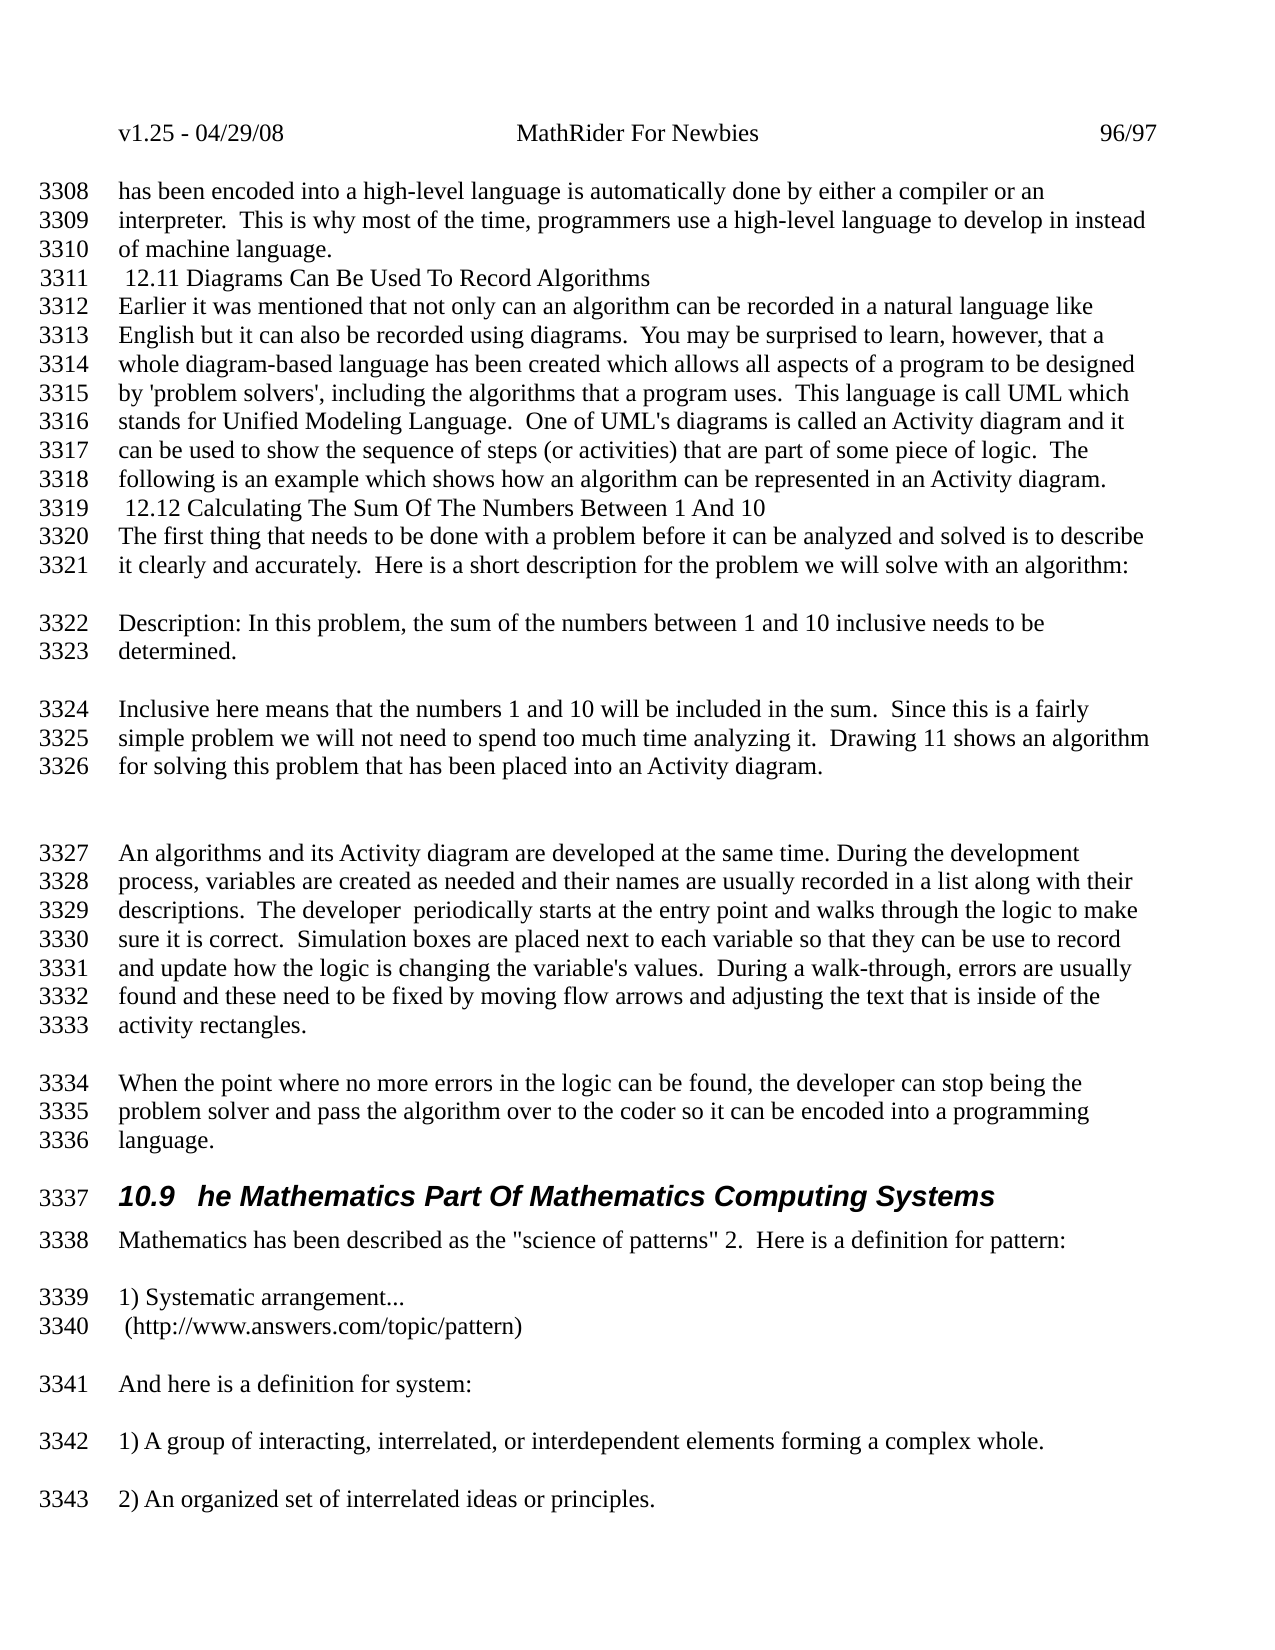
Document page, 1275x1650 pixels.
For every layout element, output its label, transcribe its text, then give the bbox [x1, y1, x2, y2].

text 1) A group of interacting, interrelated, or interdependent elements forming a complex whole. [118, 1426, 1157, 1455]
text 2) An organized set of interrelated ideas or principles. [118, 1484, 1157, 1512]
text (http://www.answers.com/topic/pattern) [118, 1311, 1157, 1340]
text And here is a definition for system: [118, 1369, 1157, 1397]
text has been encoded into a high-level language is automatically done by either a compiler or an interpreter. This is why most of the time, programmers use a high-level language to develop in instead of machine language. [118, 176, 1157, 263]
text Description: In this problem, the sum of the numbers between 1 and 10 inclusive needs to be determined. [118, 608, 1157, 665]
text Mathematics has been described as the "science of patterns" 2. Here is a definition for pattern: [118, 1225, 1157, 1254]
text 12.11 Diagrams Can Be Used To Record Algorithms [118, 263, 1157, 291]
text The first thing that needs to be done with a problem before it can be analyzed and solved is to describe it clearly and accurately. Here is a short description for the problem we will solve with an algorithm: [118, 521, 1157, 579]
text Inclusive here means that the numbers 1 and 10 will be included in the sum. Since this is a fairly simple problem we will not need to spend too much time analyzing it. Drawing 11 shows an algorithm for solving this problem that has been placed into an Activity diagram. [118, 694, 1157, 780]
text An algorithms and its Activity diagram are developed at the same time. During the development process, variables are created as needed and their names are usually recorded in a list along with their descriptions. The developer periodically starts at the entry point and walks through the logic to make sure it is correct. Simulation boxes are placed next to each variable so that they can be use to record and update how the logic is changing the variable's values. During a walk-through, errors are usually found and these need to be fixed by moving flow arrows and adjusting the text that is inside of the activity rectangles. [118, 838, 1157, 1039]
text 1) Systematic arrangement... [118, 1282, 1157, 1311]
subtitle he Mathematics Part Of Mathematics Computing Systems [118, 1179, 1157, 1212]
text Earlier it was mentioned that not only can an algorithm can be recorded in a natural language like English but it can also be recorded using diagrams. You may be surprised to learn, however, that a whole diagram-based language has been created which allows all aspects of a program to be designed by 'problem solvers', including the algorithms that a program uses. This language is call UML which stands for Unified Modeling Language. One of UML's diagrams is called an Activity diagram and it can be used to show the sequence of steps (or activities) that are part of some piece of logic. The following is an example which shows how an algorithm can be represented in an Activity diagram. [118, 291, 1157, 493]
text When the point where no more errors in the logic can be found, the developer can stop being the problem solver and pass the algorithm over to the coder so it can be encoded into a programming language. [118, 1068, 1157, 1154]
text 12.12 Calculating The Sum Of The Numbers Between 1 And 10 [118, 493, 1157, 521]
